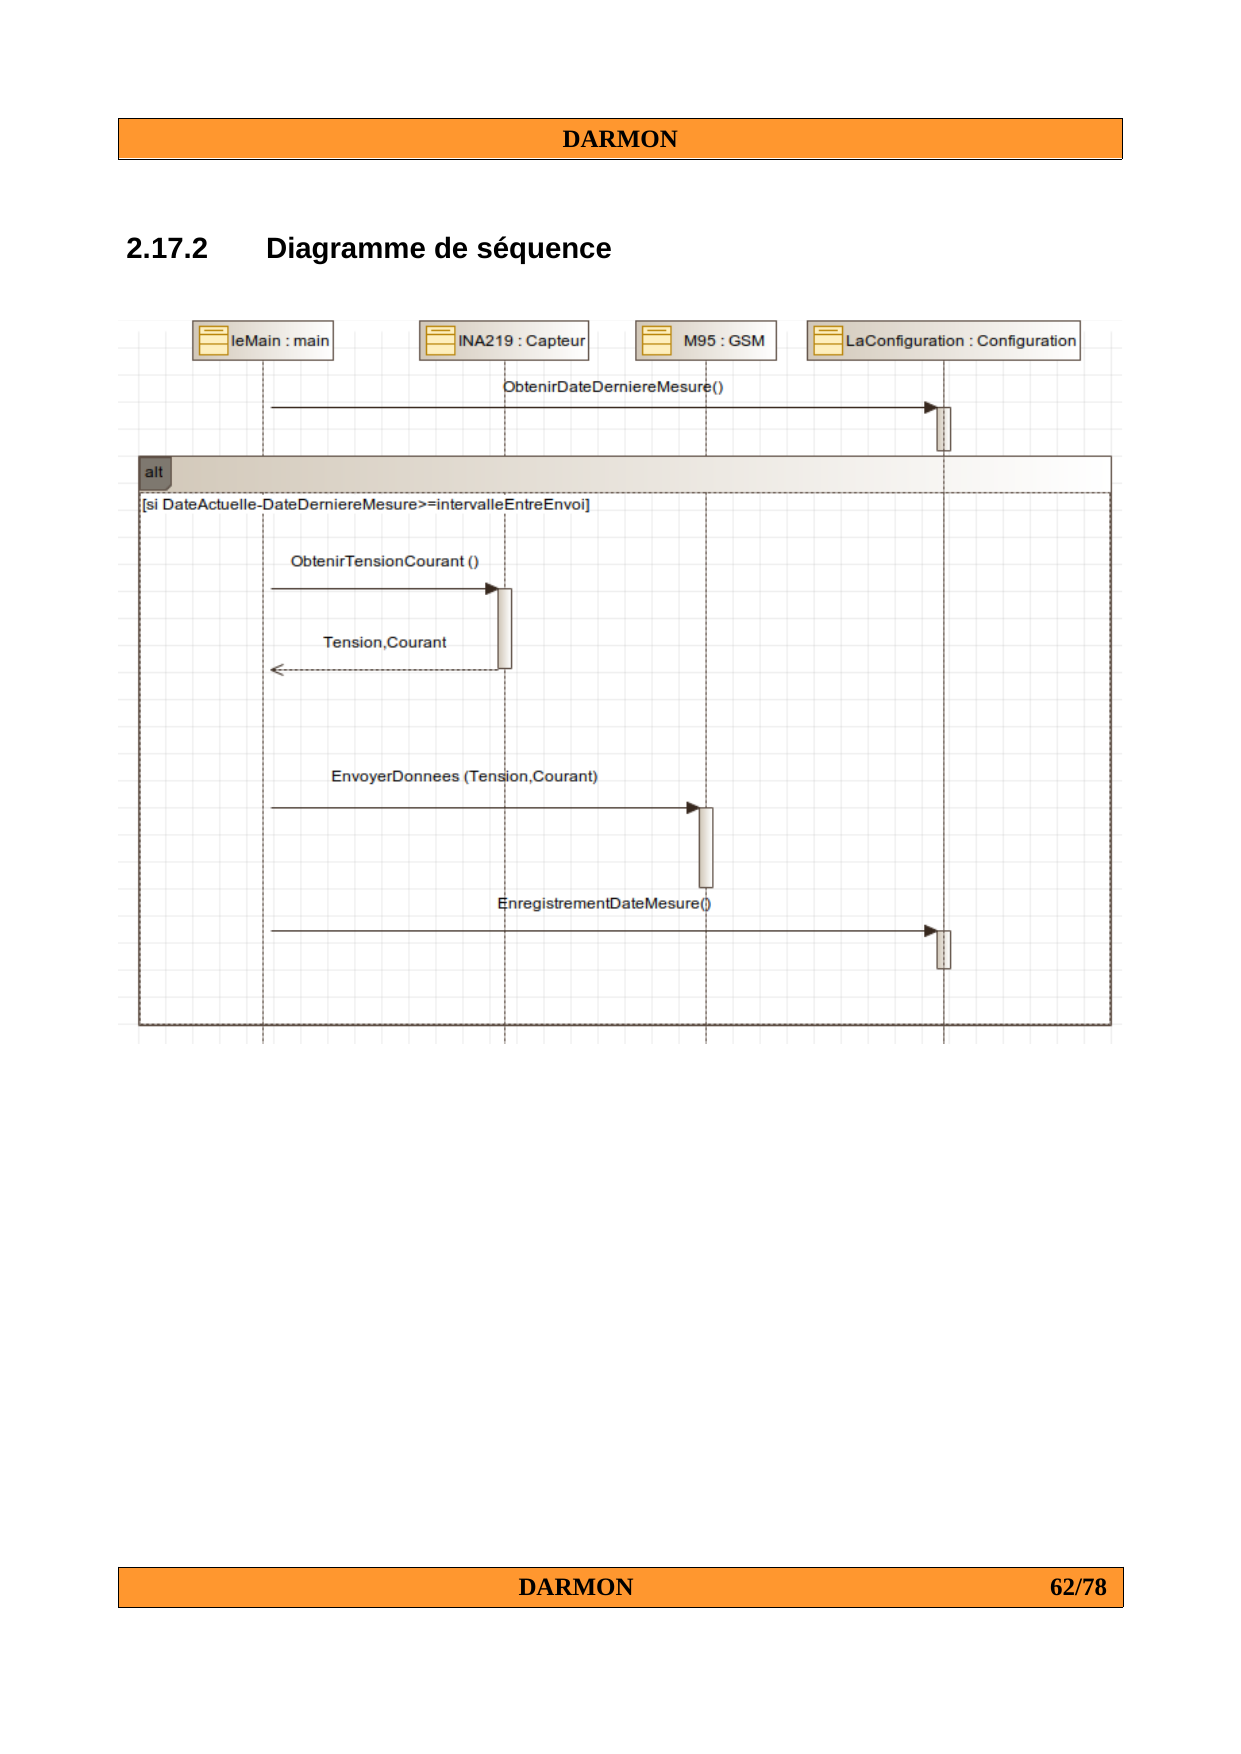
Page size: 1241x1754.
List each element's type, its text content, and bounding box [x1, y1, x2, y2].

subtitle Diagramme de séquence [118, 231, 1122, 265]
picture [118, 320, 1123, 1044]
